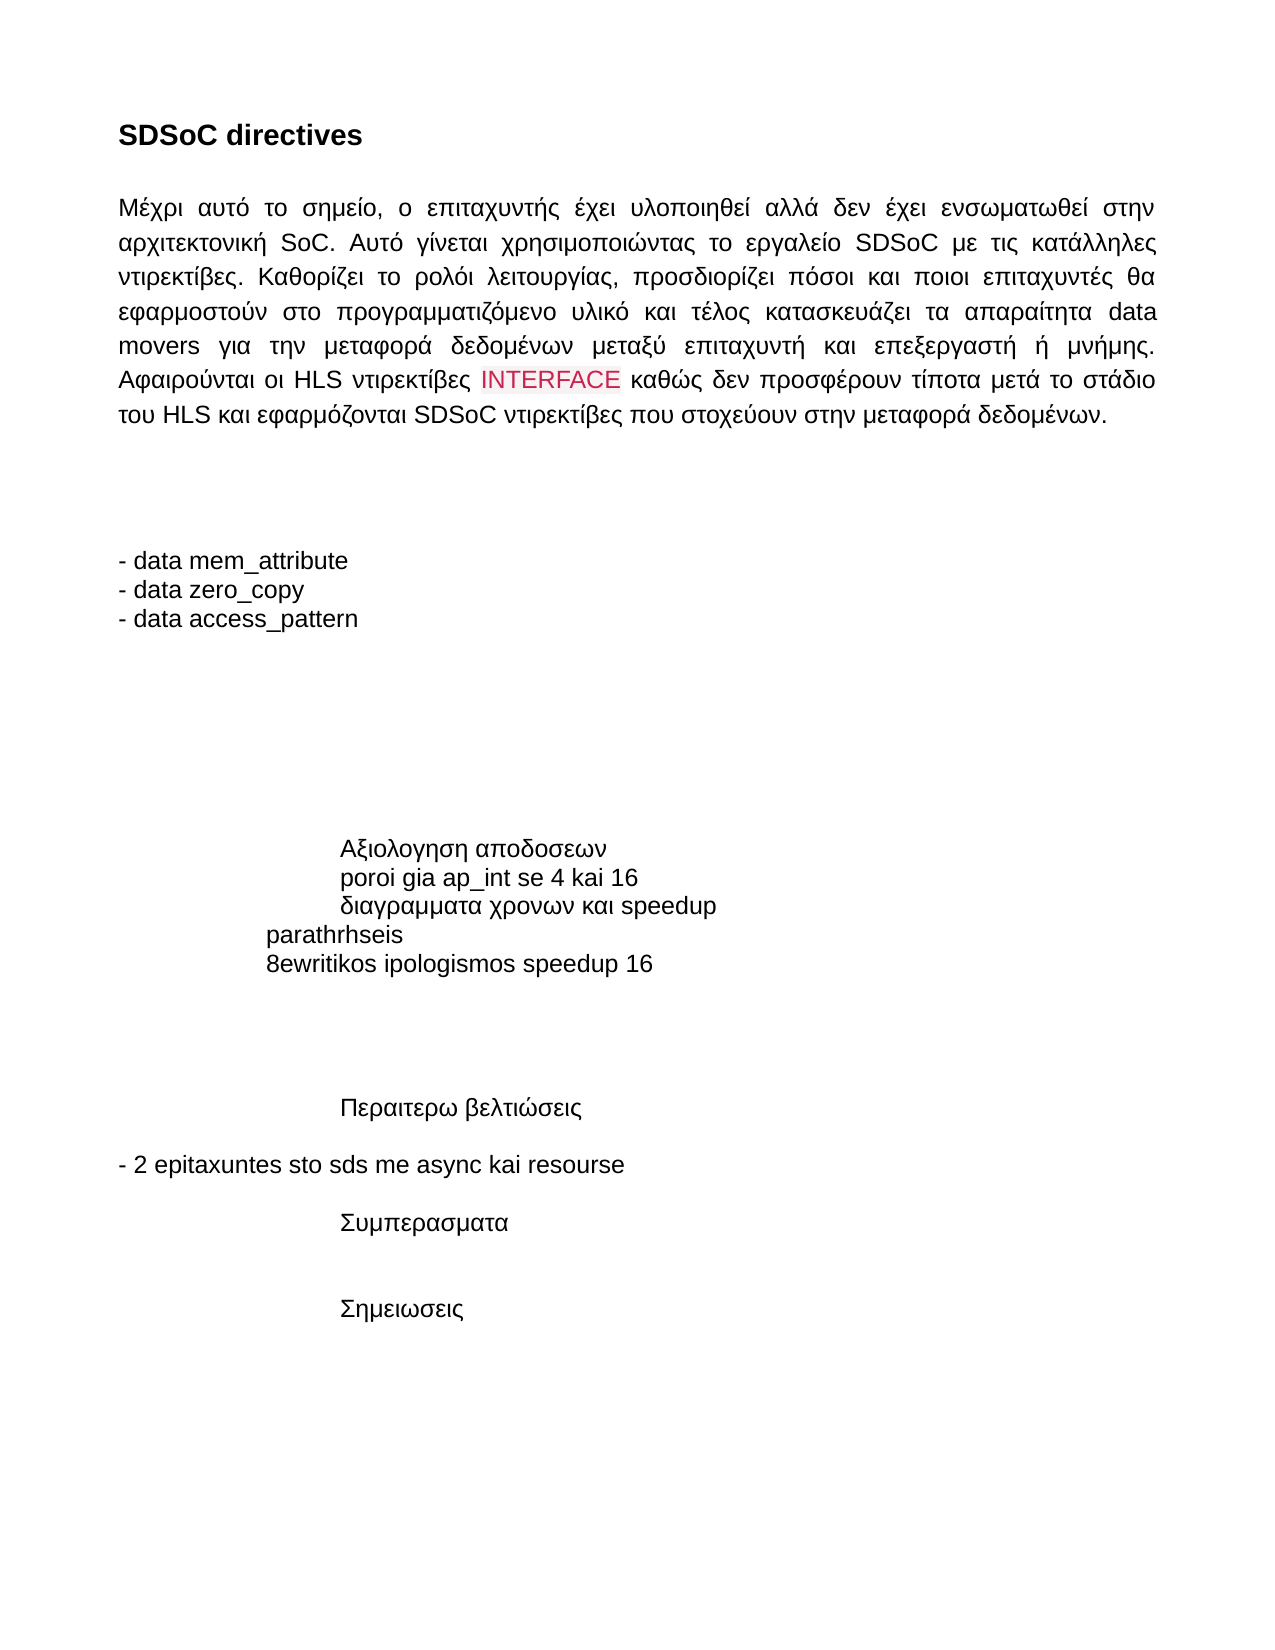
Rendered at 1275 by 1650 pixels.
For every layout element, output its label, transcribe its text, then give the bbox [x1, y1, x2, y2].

text poroi gia ap_int se 4 kai 16 [118, 863, 1157, 891]
text διαγραμματα χρονων και speedup [118, 891, 1157, 920]
text 8ewritikos ipologismos speedup 16 [118, 949, 1157, 978]
text Αξιολογηση αποδοσεων [118, 834, 1157, 863]
text Περαιτερω βελτιώσεις [118, 1093, 1157, 1121]
text Μέχρι αυτό το σημείο, ο επιταχυντής έχει υλοποιηθεί αλλά δεν έχει ενσωματωθεί στην αρχιτεκτονική SoC. Αυτό γίνεται χρησιμοποιώντας το εργαλείο SDSoC με τις κατάλληλες ντιρεκτίβες. Καθορίζει το ρολόι λειτουργίας, προσδιορίζει πόσοι και ποιοι επιταχυντές θα εφαρμοστούν στο προγραμματιζόμενο υλικό και τέλος κατασκευάζει τα απαραίτητα data movers για την μεταφορά δεδομένων μεταξύ επιταχυντή και επεξεργαστή ή μνήμης. Αφαιρούνται οι HLS ντιρεκτίβες INTERFACE καθώς δεν προσφέρουν τίποτα μετά το στάδιο του HLS και εφαρμόζονται SDSoC ντιρεκτίβες που στοχεύουν στην μεταφορά δεδομένων. [118, 193, 1157, 429]
text parathrhseis [118, 920, 1157, 949]
text - data zero_copy [118, 575, 1157, 604]
text Σημειωσεις [118, 1294, 1157, 1323]
text - data mem_attribute [118, 546, 1157, 575]
text - 2 epitaxuntes sto sds me async kai resourse [118, 1150, 1157, 1179]
text - data access_pattern [118, 604, 1157, 633]
subtitle SDSοC directives [118, 118, 1157, 152]
text Συμπερασματα [118, 1208, 1157, 1236]
